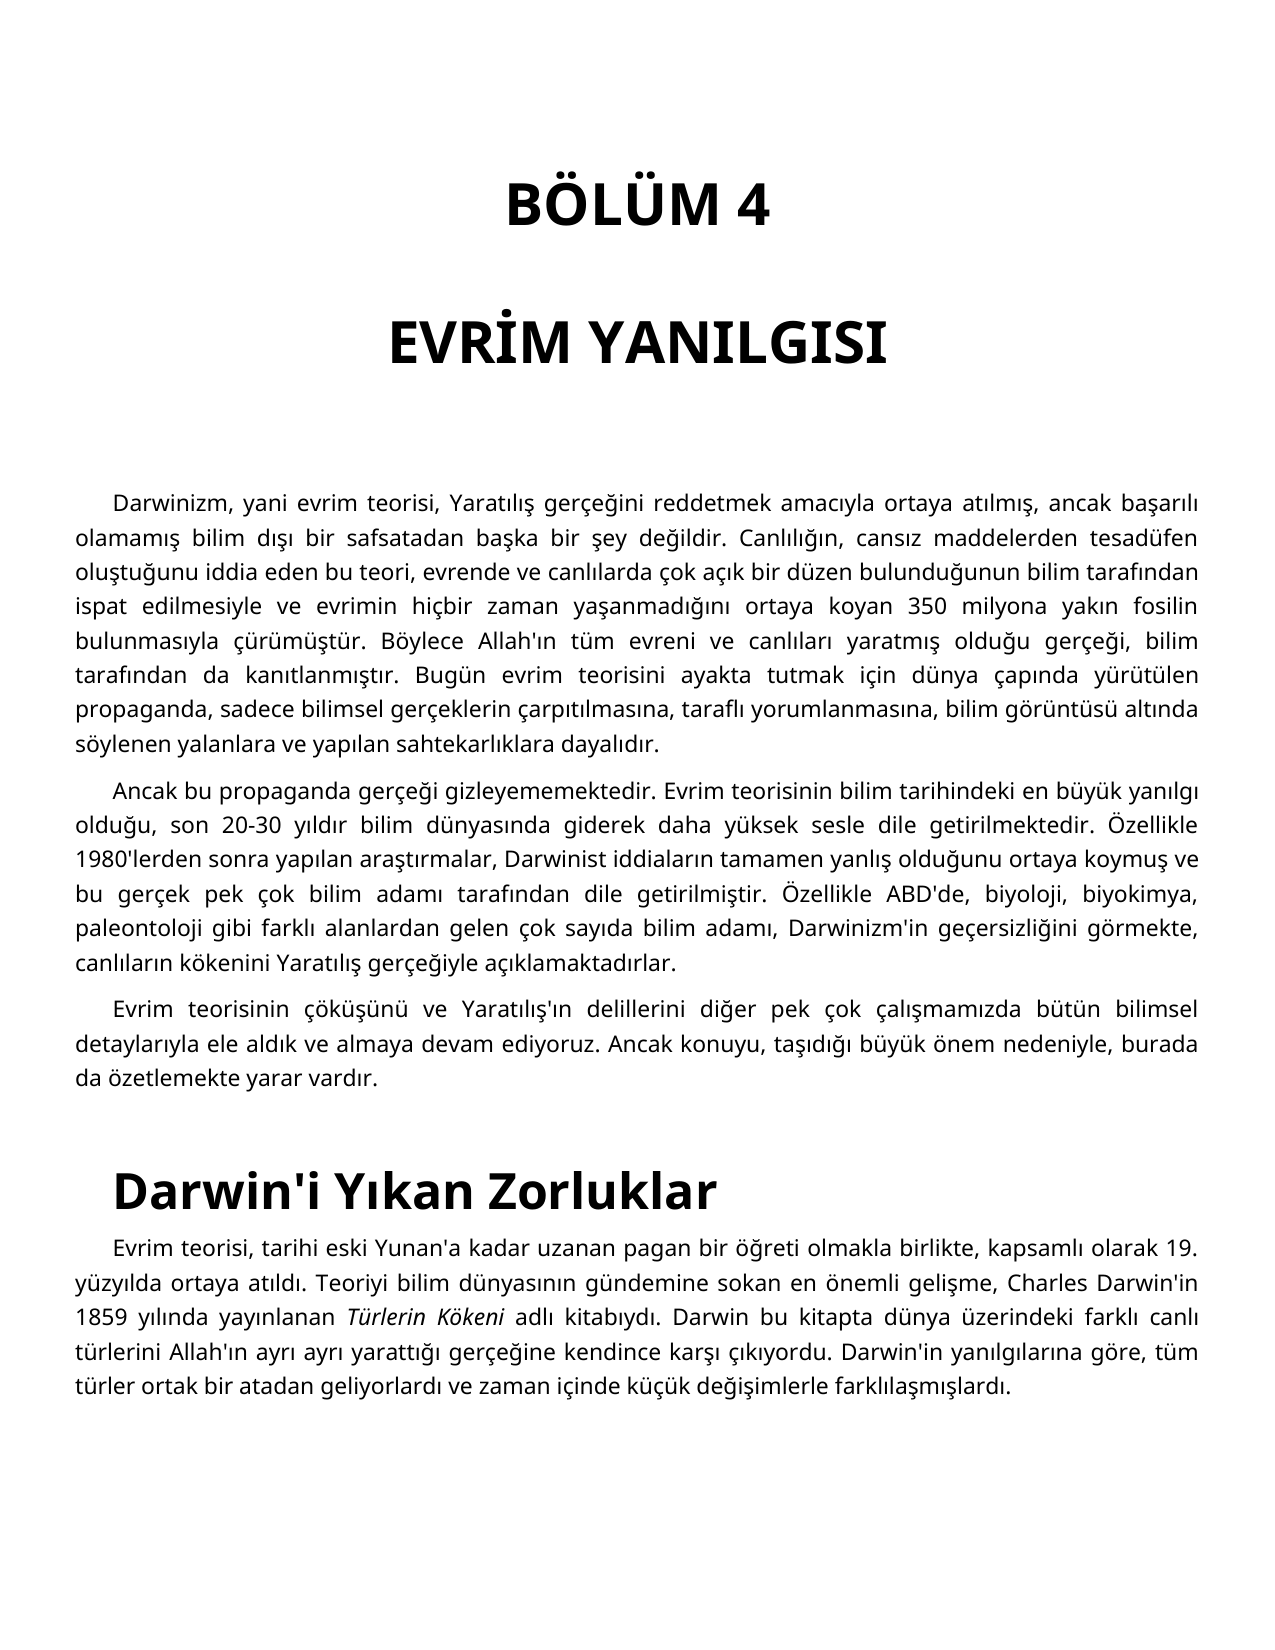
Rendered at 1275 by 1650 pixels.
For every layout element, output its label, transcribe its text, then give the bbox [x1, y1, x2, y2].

text Evrim teorisinin çöküşünü ve Yaratılış'ın delillerini diğer pek çok çalışmamızda bütün bilimsel detaylarıyla ele aldık ve almaya devam ediyoruz. Ancak konuyu, taşıdığı büyük önem nedeniyle, burada da özetlemekte yarar vardır. [75, 993, 1200, 1093]
subtitle EVRİM YANILGISI [75, 301, 1200, 381]
text Evrim teorisi, tarihi eski Yunan'a kadar uzanan pagan bir öğreti olmakla birlikte, kapsamlı olarak 19. yüzyılda ortaya atıldı. Teoriyi bilim dünyasının gündemine sokan en önemli gelişme, Charles Darwin'in 1859 yılında yayınlanan Türlerin Kökeni adlı kitabıydı. Darwin bu kitapta dünya üzerindeki farklı canlı türlerini Allah'ın ayrı ayrı yarattığı gerçeğine kendince karşı çıkıyordu. Darwin'in yanılgılarına göre, tüm türler ortak bir atadan geliyorlardı ve zaman içinde küçük değişimlerle farklılaşmışlardı. [75, 1232, 1200, 1401]
subtitle Darwin'i Yıkan Zorluklar [112, 1156, 1200, 1224]
text Darwinizm, yani evrim teorisi, Yaratılış gerçeğini reddetmek amacıyla ortaya atılmış, ancak başarılı olamamış bilim dışı bir safsatadan başka bir şey değildir. Canlılığın, cansız maddelerden tesadüfen oluştuğunu iddia eden bu teori, evrende ve canlılarda çok açık bir düzen bulunduğunun bilim tarafından ispat edilmesiyle ve evrimin hiçbir zaman yaşanmadığını ortaya koyan 350 milyona yakın fosilin bulunmasıyla çürümüştür. Böylece Allah'ın tüm evreni ve canlıları yaratmış olduğu gerçeği, bilim tarafından da kanıtlanmıştır. Bugün evrim teorisini ayakta tutmak için dünya çapında yürütülen propaganda, sadece bilimsel gerçeklerin çarpıtılmasına, taraflı yorumlanmasına, bilim görüntüsü altında söylenen yalanlara ve yapılan sahtekarlıklara dayalıdır. [75, 487, 1200, 759]
subtitle BÖLÜM 4 [75, 162, 1200, 242]
text Ancak bu propaganda gerçeği gizleyememektedir. Evrim teorisinin bilim tarihindeki en büyük yanılgı olduğu, son 20-30 yıldır bilim dünyasında giderek daha yüksek sesle dile getirilmektedir. Özellikle 1980'lerden sonra yapılan araştırmalar, Darwinist iddiaların tamamen yanlış olduğunu ortaya koymuş ve bu gerçek pek çok bilim adamı tarafından dile getirilmiştir. Özellikle ABD'de, biyoloji, biyokimya, paleontoloji gibi farklı alanlardan gelen çok sayıda bilim adamı, Darwinizm'in geçersizliğini görmekte, canlıların kökenini Yaratılış gerçeğiyle açıklamaktadırlar. [75, 774, 1200, 978]
